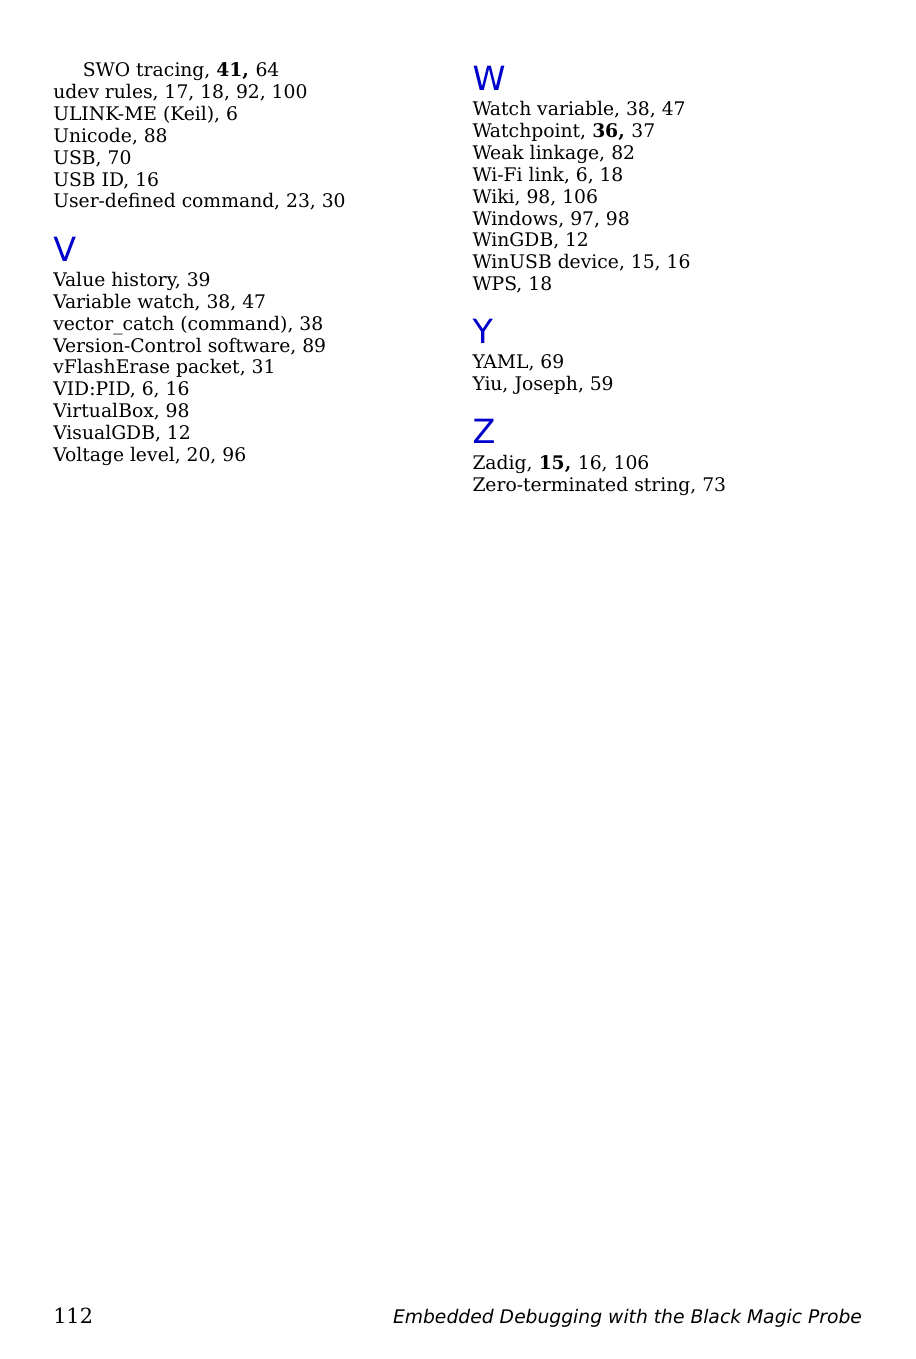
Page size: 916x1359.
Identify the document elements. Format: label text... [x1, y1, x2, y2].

text VID:PID, 6, 16 [53, 378, 443, 400]
text vFlashErase packet, 31 [53, 356, 443, 378]
text Windows, 97, 98 [472, 207, 862, 229]
text Value history, 39 [53, 269, 443, 291]
text Y [472, 313, 862, 352]
text YAML, 69 [472, 352, 862, 373]
text Weak linkage, 82 [472, 142, 862, 164]
text WinUSB device, 15, 16 [472, 251, 862, 273]
text Z [472, 413, 862, 452]
text Yiu, Joseph, 59 [472, 373, 862, 395]
text Watchpoint, 36, 37 [472, 120, 862, 142]
text ULINK-ME (Keil), 6 [53, 103, 443, 125]
text Watch variable, 38, 47 [472, 98, 862, 120]
text User-defined command, 23, 30 [53, 191, 443, 212]
text Wi-Fi link, 6, 18 [472, 164, 862, 186]
text Variable watch, 38, 47 [53, 291, 443, 313]
text USB, 70 [53, 147, 443, 169]
text Zadig, 15, 16, 106 [472, 452, 862, 474]
text SWO tracing, 41, 64 [83, 59, 443, 81]
text USB ID, 16 [53, 169, 443, 191]
text Unicode, 88 [53, 125, 443, 147]
text vector_catch (command), 38 [53, 313, 443, 334]
text VirtualBox, 98 [53, 400, 443, 422]
text Voltage level, 20, 96 [53, 444, 443, 466]
text WPS, 18 [472, 273, 862, 295]
text VisualGDB, 12 [53, 422, 443, 444]
text W [472, 59, 862, 98]
text V [53, 230, 443, 269]
text Zero-terminated string, 73 [472, 474, 862, 496]
text Version-Control software, 89 [53, 334, 443, 356]
text udev rules, 17, 18, 92, 100 [53, 81, 443, 103]
text Wiki, 98, 106 [472, 186, 862, 207]
text WinGDB, 12 [472, 229, 862, 251]
